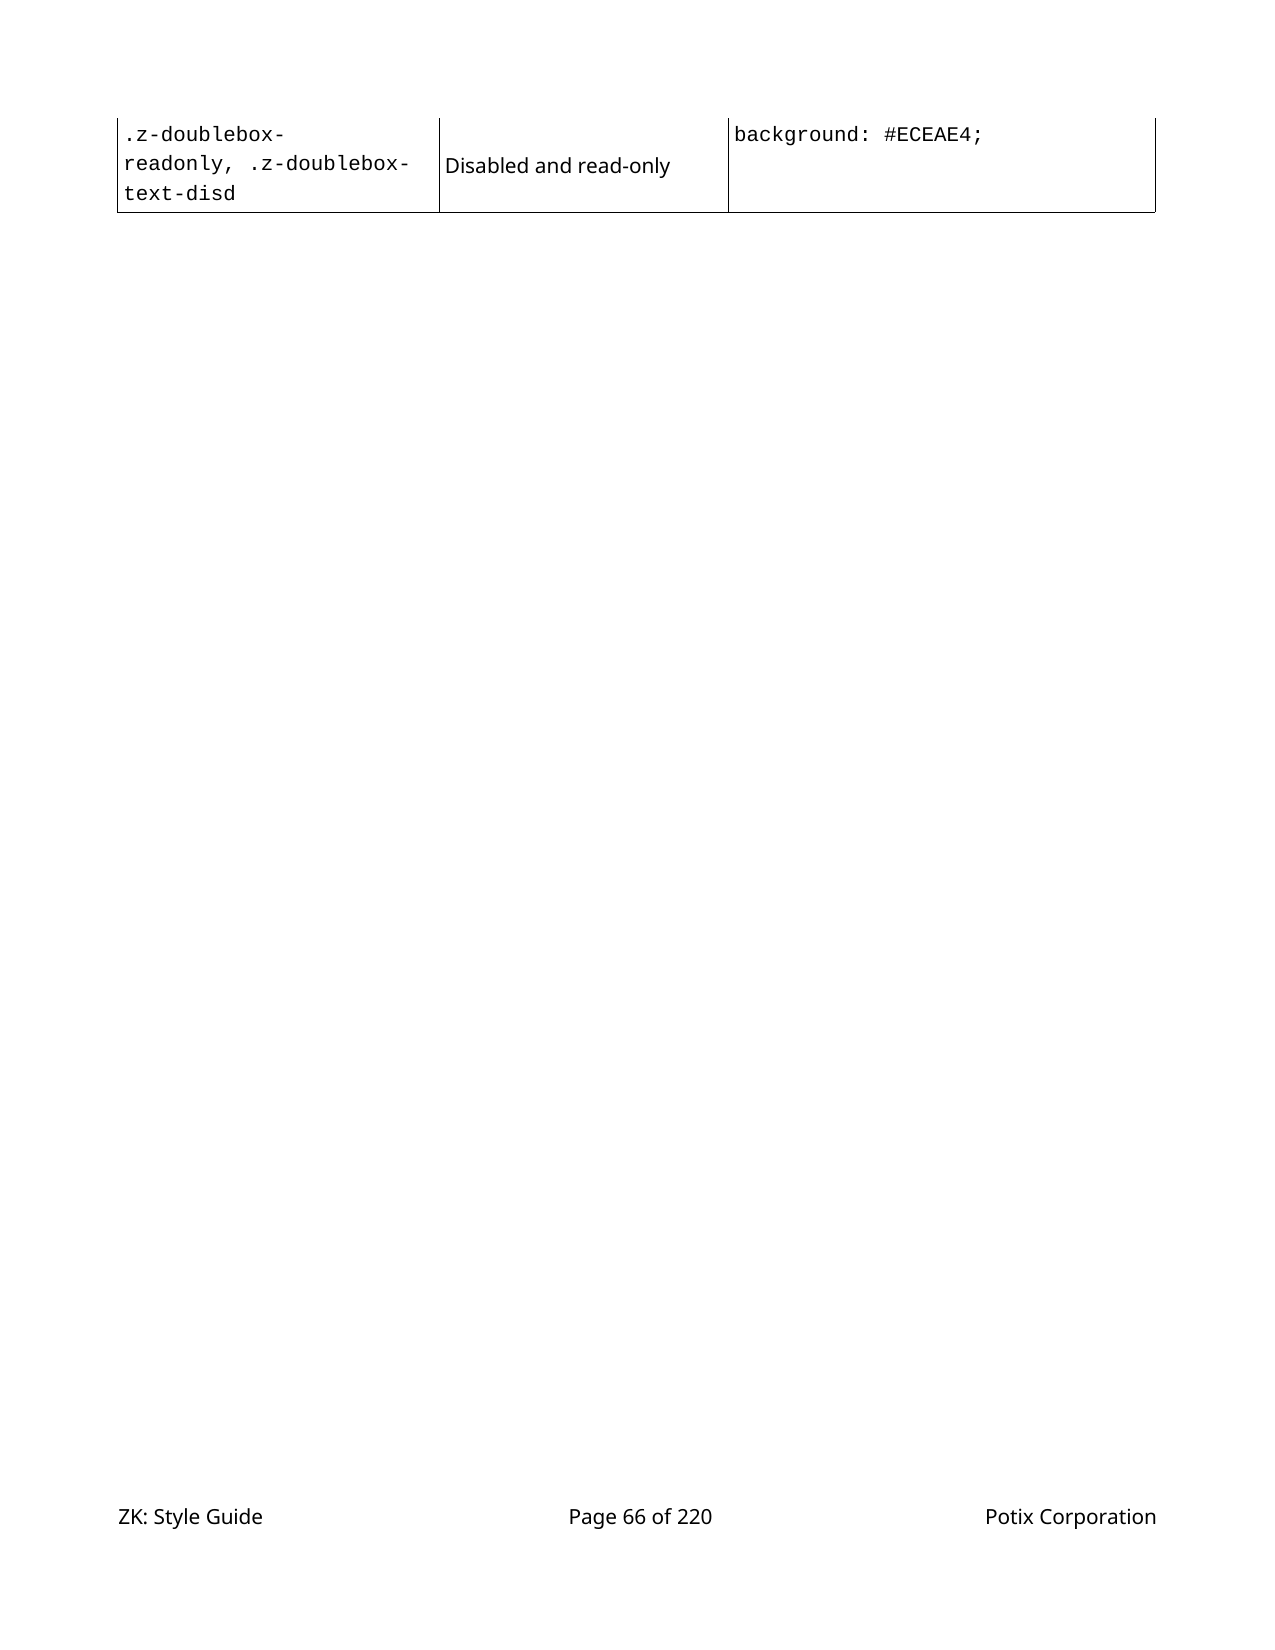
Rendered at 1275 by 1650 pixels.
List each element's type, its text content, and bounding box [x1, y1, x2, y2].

table_cell .z-doublebox-readonly, .z-doublebox-text-disd [118, 118, 439, 212]
table_cell Disabled and read-only [440, 118, 728, 212]
table_cell background: #ECEAE4; [729, 118, 1155, 212]
